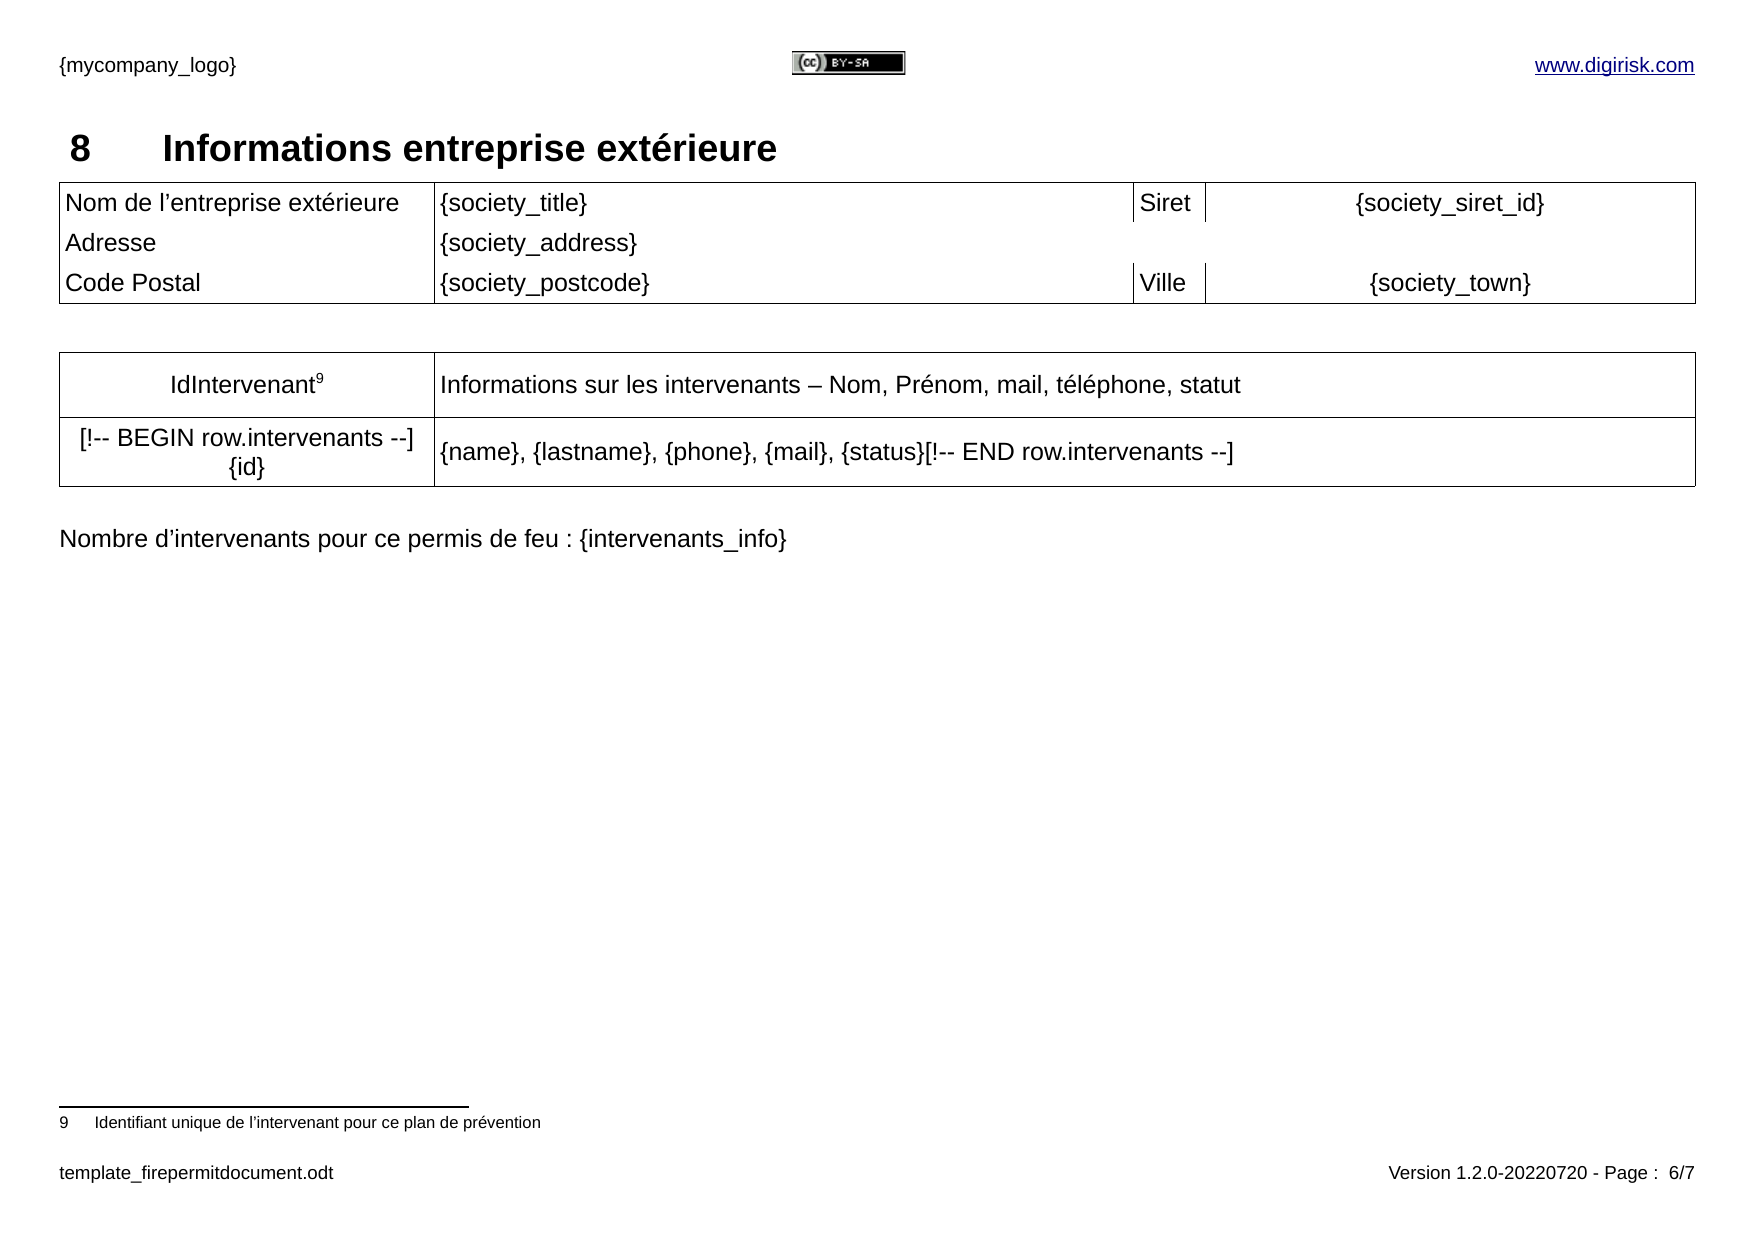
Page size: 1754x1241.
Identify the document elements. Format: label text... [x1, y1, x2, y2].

table_cell {society_address} [435, 222, 1695, 262]
table_cell {society_town} [1206, 263, 1695, 303]
table_header IdIntervenant [60, 353, 434, 417]
table_header Nom de l’entreprise extérieure [60, 183, 434, 222]
table_header {society_title} [435, 183, 1133, 222]
table_cell Code Postal [60, 263, 434, 303]
table_header Informations sur les intervenants – Nom, Prénom, mail, téléphone, statut [435, 353, 1695, 417]
table_cell {society_postcode} [435, 263, 1133, 303]
table_cell [!-- BEGIN row.intervenants --]{id} [60, 418, 434, 486]
table_cell Ville [1134, 263, 1205, 303]
picture [792, 51, 906, 75]
subtitle Informations entreprise extérieure [59, 126, 1695, 169]
table_header Siret [1134, 183, 1205, 222]
table_cell {name}, {lastname}, {phone}, {mail}, {status}[!-- END row.intervenants --] [435, 418, 1695, 486]
table_cell Adresse [60, 222, 434, 262]
text Nombre d’intervenants pour ce permis de feu : {intervenants_info} [59, 523, 1695, 552]
table_header {society_siret_id} [1206, 183, 1695, 222]
